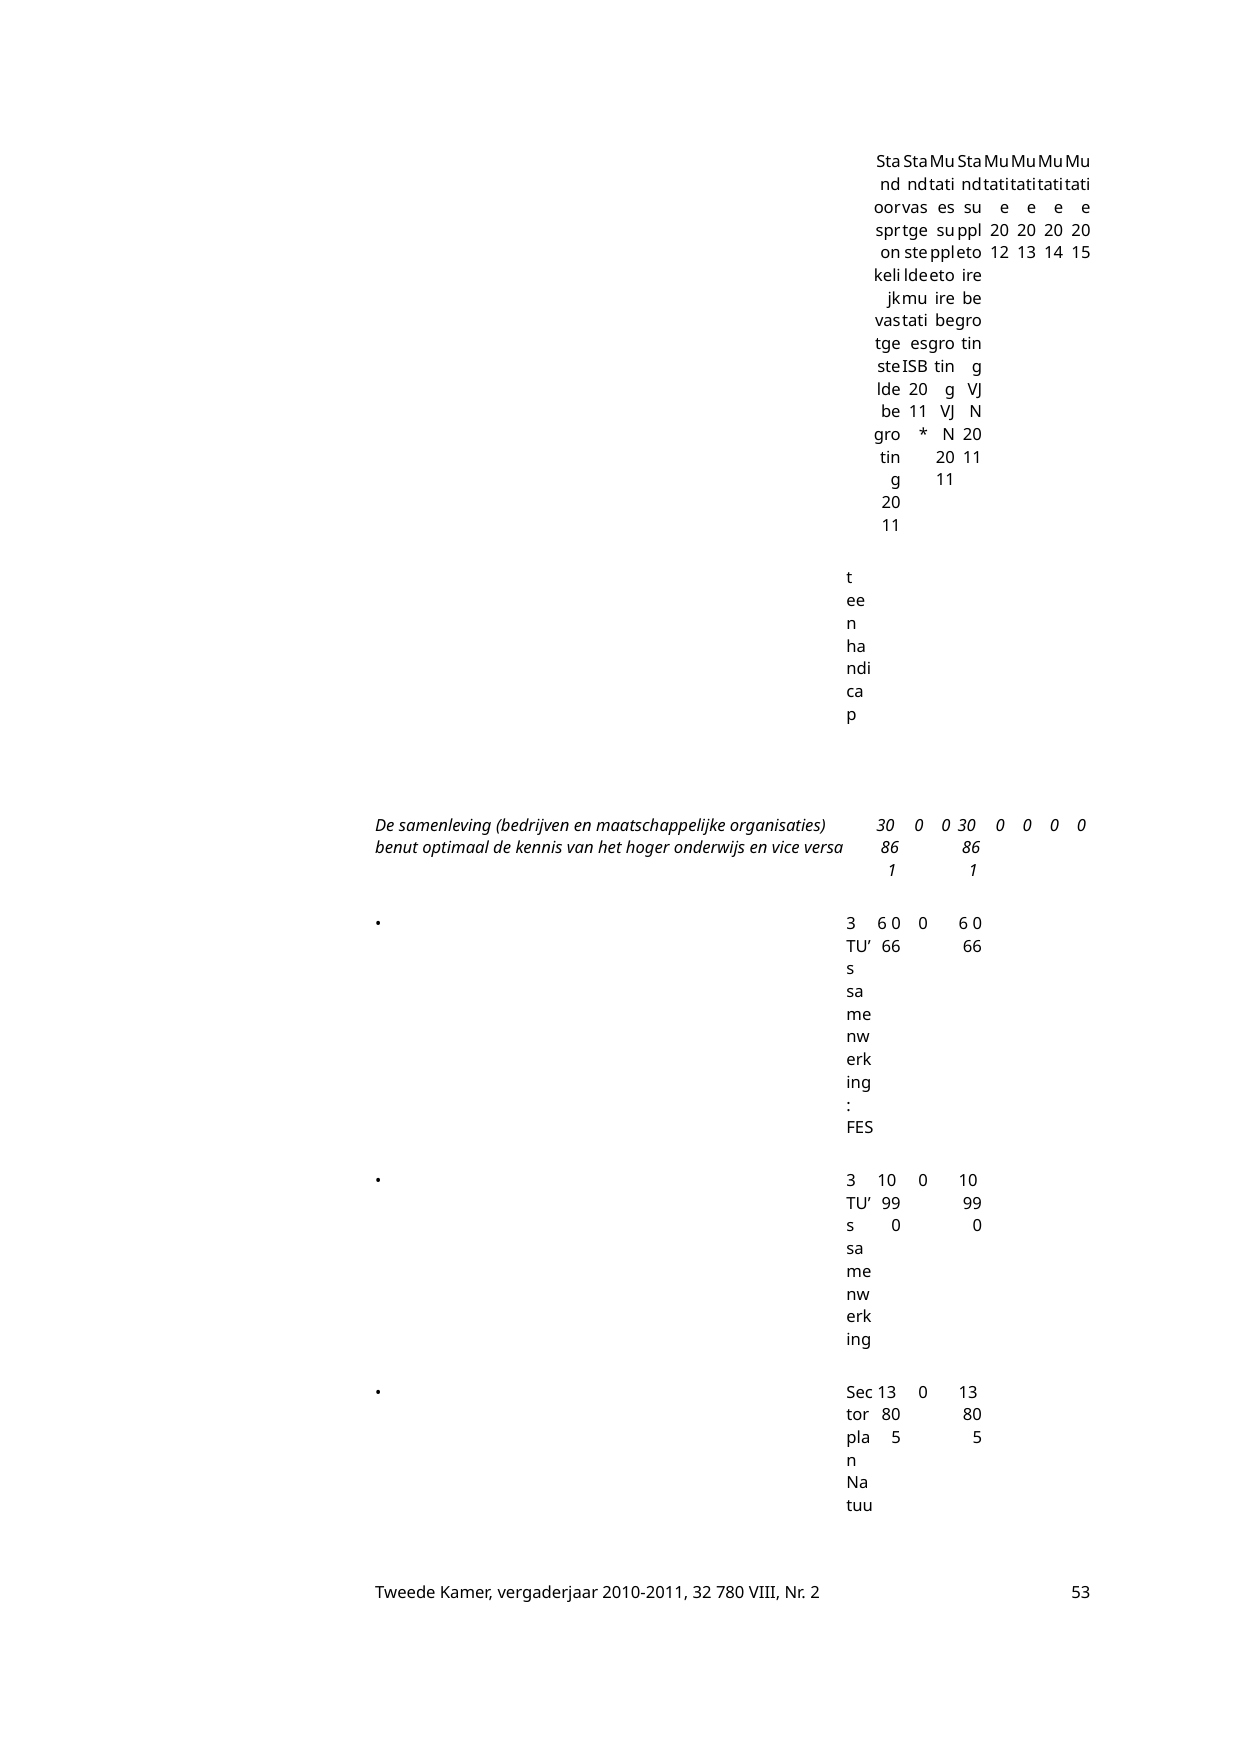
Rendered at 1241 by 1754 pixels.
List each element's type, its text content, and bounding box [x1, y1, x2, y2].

table_cell [1036, 912, 1063, 1169]
table_cell 30 861 [873, 814, 900, 912]
table_cell • [375, 1380, 846, 1517]
table_header Mutatie 2015 [1063, 150, 1090, 566]
table_cell 6 066 [955, 912, 982, 1169]
table_cell [1036, 1169, 1063, 1380]
table_cell [873, 755, 900, 813]
table_header [375, 150, 846, 566]
table_cell [955, 755, 982, 813]
table_cell 30 861 [955, 814, 982, 912]
table_cell 10 990 [955, 1169, 982, 1380]
table_cell t een handicap [846, 566, 873, 755]
table_cell [928, 1169, 954, 1380]
table_cell [1063, 1169, 1090, 1380]
table_cell 6 066 [873, 912, 900, 1169]
table_cell [955, 566, 982, 755]
table_cell [928, 912, 954, 1169]
table_cell [900, 566, 927, 755]
table_cell [1009, 1169, 1036, 1380]
table_cell 3 TU’s samenwerking [846, 1169, 873, 1380]
table_header Mutatie 2013 [1009, 150, 1036, 566]
table_cell [1009, 755, 1036, 813]
table_cell 3 TU’s samenwerking: FES [846, 912, 873, 1169]
table_cell De samenleving (bedrijven en maatschappelijke organisaties) benut optimaal de kennis van het hoger onderwijs en vice versa [375, 814, 873, 912]
table_header Mutaties suppletoire begroting VJN 2011 [928, 150, 954, 566]
table_cell 10 990 [873, 1169, 900, 1380]
table_cell [873, 566, 900, 755]
table_header Mutatie 2014 [1036, 150, 1063, 566]
table_cell 0 [1009, 814, 1036, 912]
table_cell 0 [900, 912, 927, 1169]
table_cell 0 [1063, 814, 1090, 912]
table_cell [1036, 1380, 1063, 1517]
table_header Stand oorspronkelijk vastgestelde begroting 2011 [873, 150, 900, 566]
table_cell [1009, 912, 1036, 1169]
table_cell [982, 755, 1009, 813]
table_header [846, 150, 873, 566]
table_cell 0 [982, 814, 1009, 912]
table_header Stand suppletoire begroting VJN 2011 [955, 150, 982, 566]
table_cell 13 805 [873, 1380, 900, 1517]
table_cell [900, 755, 927, 813]
table_cell 0 [1036, 814, 1063, 912]
table_cell 13 805 [955, 1380, 982, 1517]
table_cell • [375, 912, 846, 1169]
table_cell 0 [928, 814, 954, 912]
table_cell • [375, 1169, 846, 1380]
table_cell [1063, 755, 1090, 813]
table_cell [1036, 755, 1063, 813]
table_cell [1009, 566, 1036, 755]
table_cell [375, 566, 846, 755]
table_cell [375, 755, 846, 813]
table_cell [982, 1380, 1009, 1517]
table_cell [928, 566, 954, 755]
table_cell [1063, 566, 1090, 755]
table_cell [982, 1169, 1009, 1380]
table_header Stand vastgestelde mutaties ISB 2011* [900, 150, 927, 566]
table_cell [982, 566, 1009, 755]
table_cell [1063, 912, 1090, 1169]
table_cell Sectorplan Natuu [846, 1380, 873, 1517]
table_cell [928, 1380, 954, 1517]
table_cell [1009, 1380, 1036, 1517]
table_cell [1036, 566, 1063, 755]
table_cell 0 [900, 1380, 927, 1517]
table_cell 0 [900, 814, 927, 912]
table_cell [1063, 1380, 1090, 1517]
table_cell [928, 755, 954, 813]
table_cell [982, 912, 1009, 1169]
table_header Mutatie 2012 [982, 150, 1009, 566]
table_cell 0 [900, 1169, 927, 1380]
table_cell [846, 755, 873, 813]
